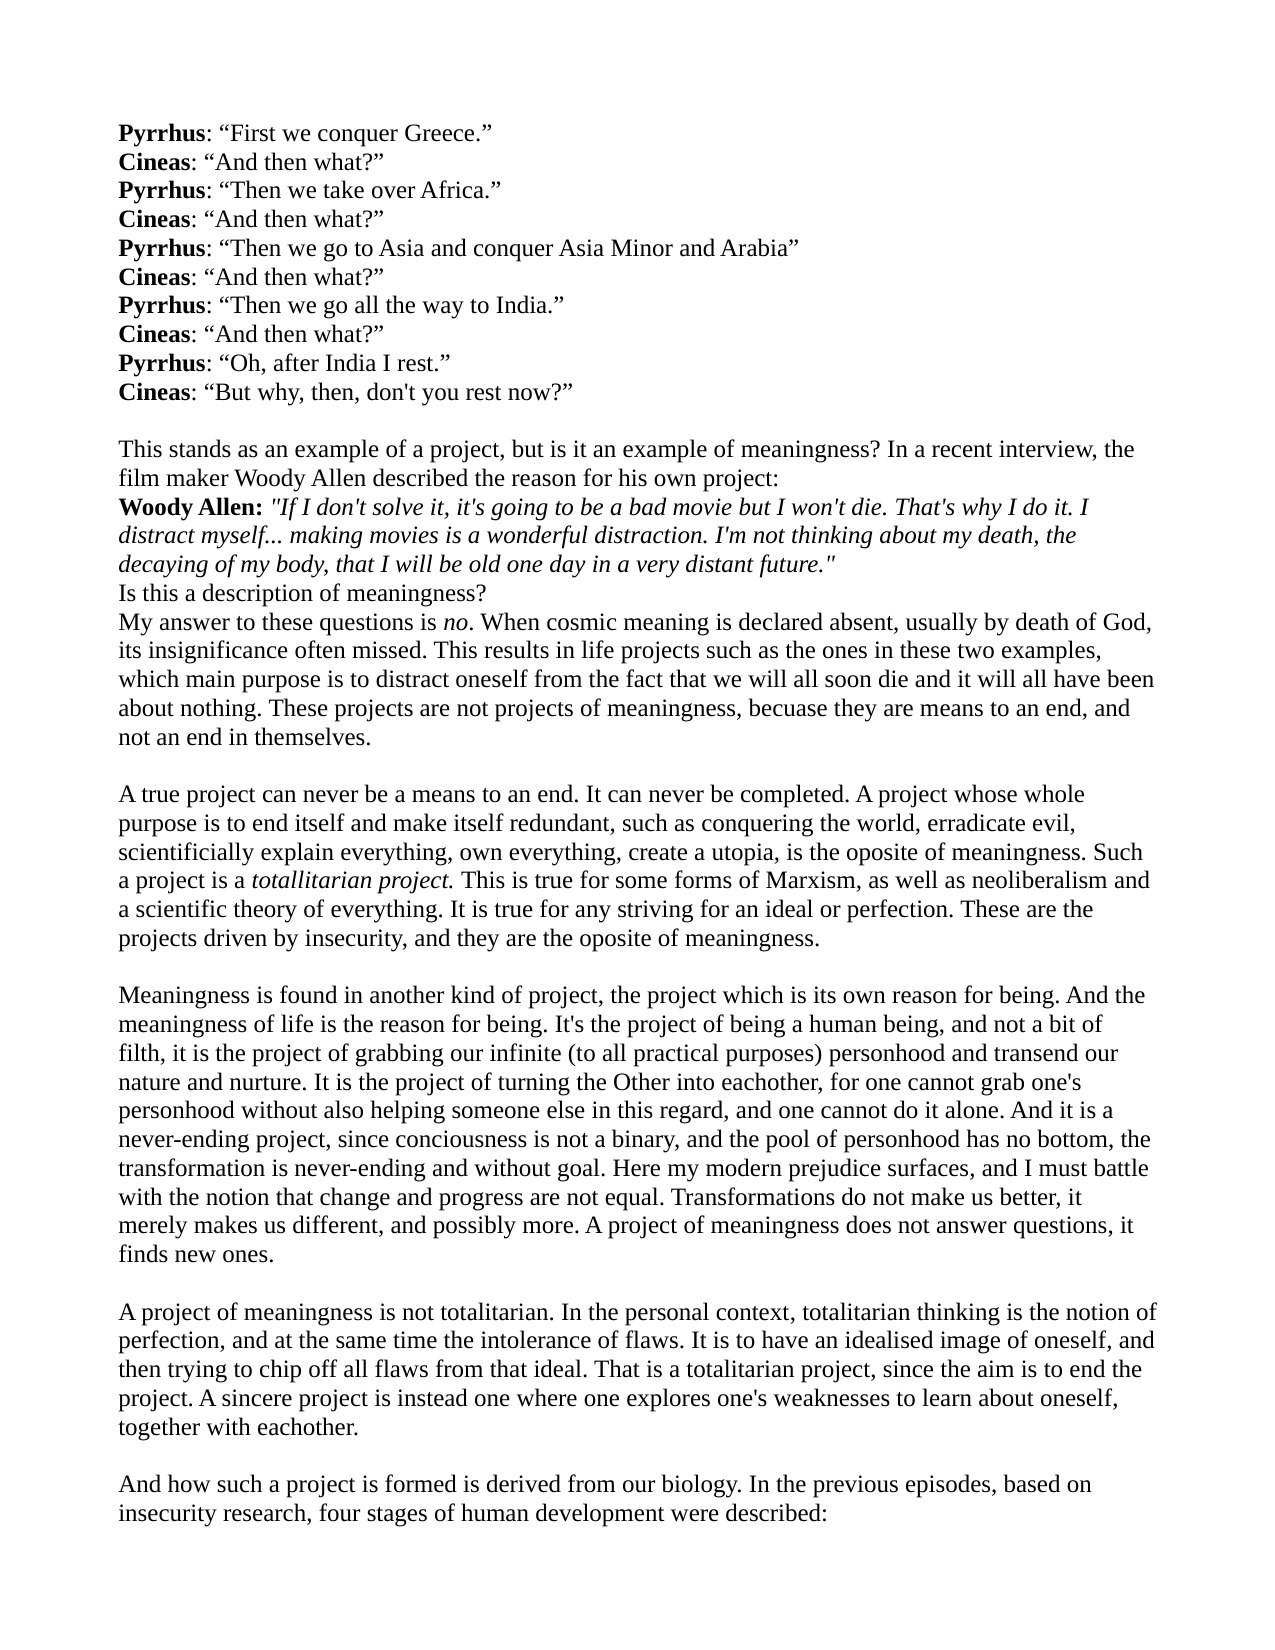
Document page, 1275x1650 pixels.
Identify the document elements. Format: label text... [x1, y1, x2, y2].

text Pyrrhus: “Then we go to Asia and conquer Asia Minor and Arabia” [118, 233, 1157, 262]
text Pyrrhus: “Then we take over Africa.” [118, 176, 1157, 204]
text A true project can never be a means to an end. It can never be completed. A project whose whole purpose is to end itself and make itself redundant, such as conquering the world, erradicate evil, scientificially explain everything, own everything, create a utopia, is the oposite of meaningness. Such a project is a totallitarian project. This is true for some forms of Marxism, as well as neoliberalism and a scientific theory of everything. It is true for any striving for an ideal or perfection. These are the projects driven by insecurity, and they are the oposite of meaningness. [118, 779, 1157, 952]
text Pyrrhus: “Then we go all the way to India.” [118, 291, 1157, 319]
text And how such a project is formed is derived from our biology. In the previous episodes, based on insecurity research, four stages of human development were described: [118, 1469, 1157, 1527]
text Pyrrhus: “Oh, after India I rest.” [118, 348, 1157, 377]
text Cineas: “But why, then, don't you rest now?” [118, 377, 1157, 406]
text Pyrrhus: “First we conquer Greece.” [118, 118, 1157, 147]
text Is this a description of meaningness? [118, 578, 1157, 607]
text Cineas: “And then what?” [118, 319, 1157, 348]
text This stands as an example of a project, but is it an example of meaningness? In a recent interview, the film maker Woody Allen described the reason for his own project: [118, 434, 1157, 492]
text My answer to these questions is no. When cosmic meaning is declared absent, usually by death of God, its insignificance often missed. This results in life projects such as the ones in these two examples, which main purpose is to distract oneself from the fact that we will all soon die and it will all have been about nothing. These projects are not projects of meaningness, becuase they are means to an end, and not an end in themselves. [118, 607, 1157, 751]
text Cineas: “And then what?” [118, 204, 1157, 233]
text Woody Allen: "If I don't solve it, it's going to be a bad movie but I won't die. That's why I do it. I distract myself... making movies is a wonderful distraction. I'm not thinking about my death, the decaying of my body, that I will be old one day in a very distant future." [118, 492, 1157, 578]
text Cineas: “And then what?” [118, 147, 1157, 176]
text Meaningness is found in another kind of project, the project which is its own reason for being. And the meaningness of life is the reason for being. It's the project of being a human being, and not a bit of filth, it is the project of grabbing our infinite (to all practical purposes) personhood and transend our nature and nurture. It is the project of turning the Other into eachother, for one cannot grab one's personhood without also helping someone else in this regard, and one cannot do it alone. And it is a never-ending project, since conciousness is not a binary, and the pool of personhood has no bottom, the transformation is never-ending and without goal. Here my modern prejudice surfaces, and I must battle with the notion that change and progress are not equal. Transformations do not make us better, it merely makes us different, and possibly more. A project of meaningness does not answer questions, it finds new ones. [118, 981, 1157, 1268]
text A project of meaningness is not totalitarian. In the personal context, totalitarian thinking is the notion of perfection, and at the same time the intolerance of flaws. It is to have an idealised image of oneself, and then trying to chip off all flaws from that ideal. That is a totalitarian project, since the aim is to end the project. A sincere project is instead one where one explores one's weaknesses to learn about oneself, together with eachother. [118, 1297, 1157, 1441]
text Cineas: “And then what?” [118, 262, 1157, 291]
